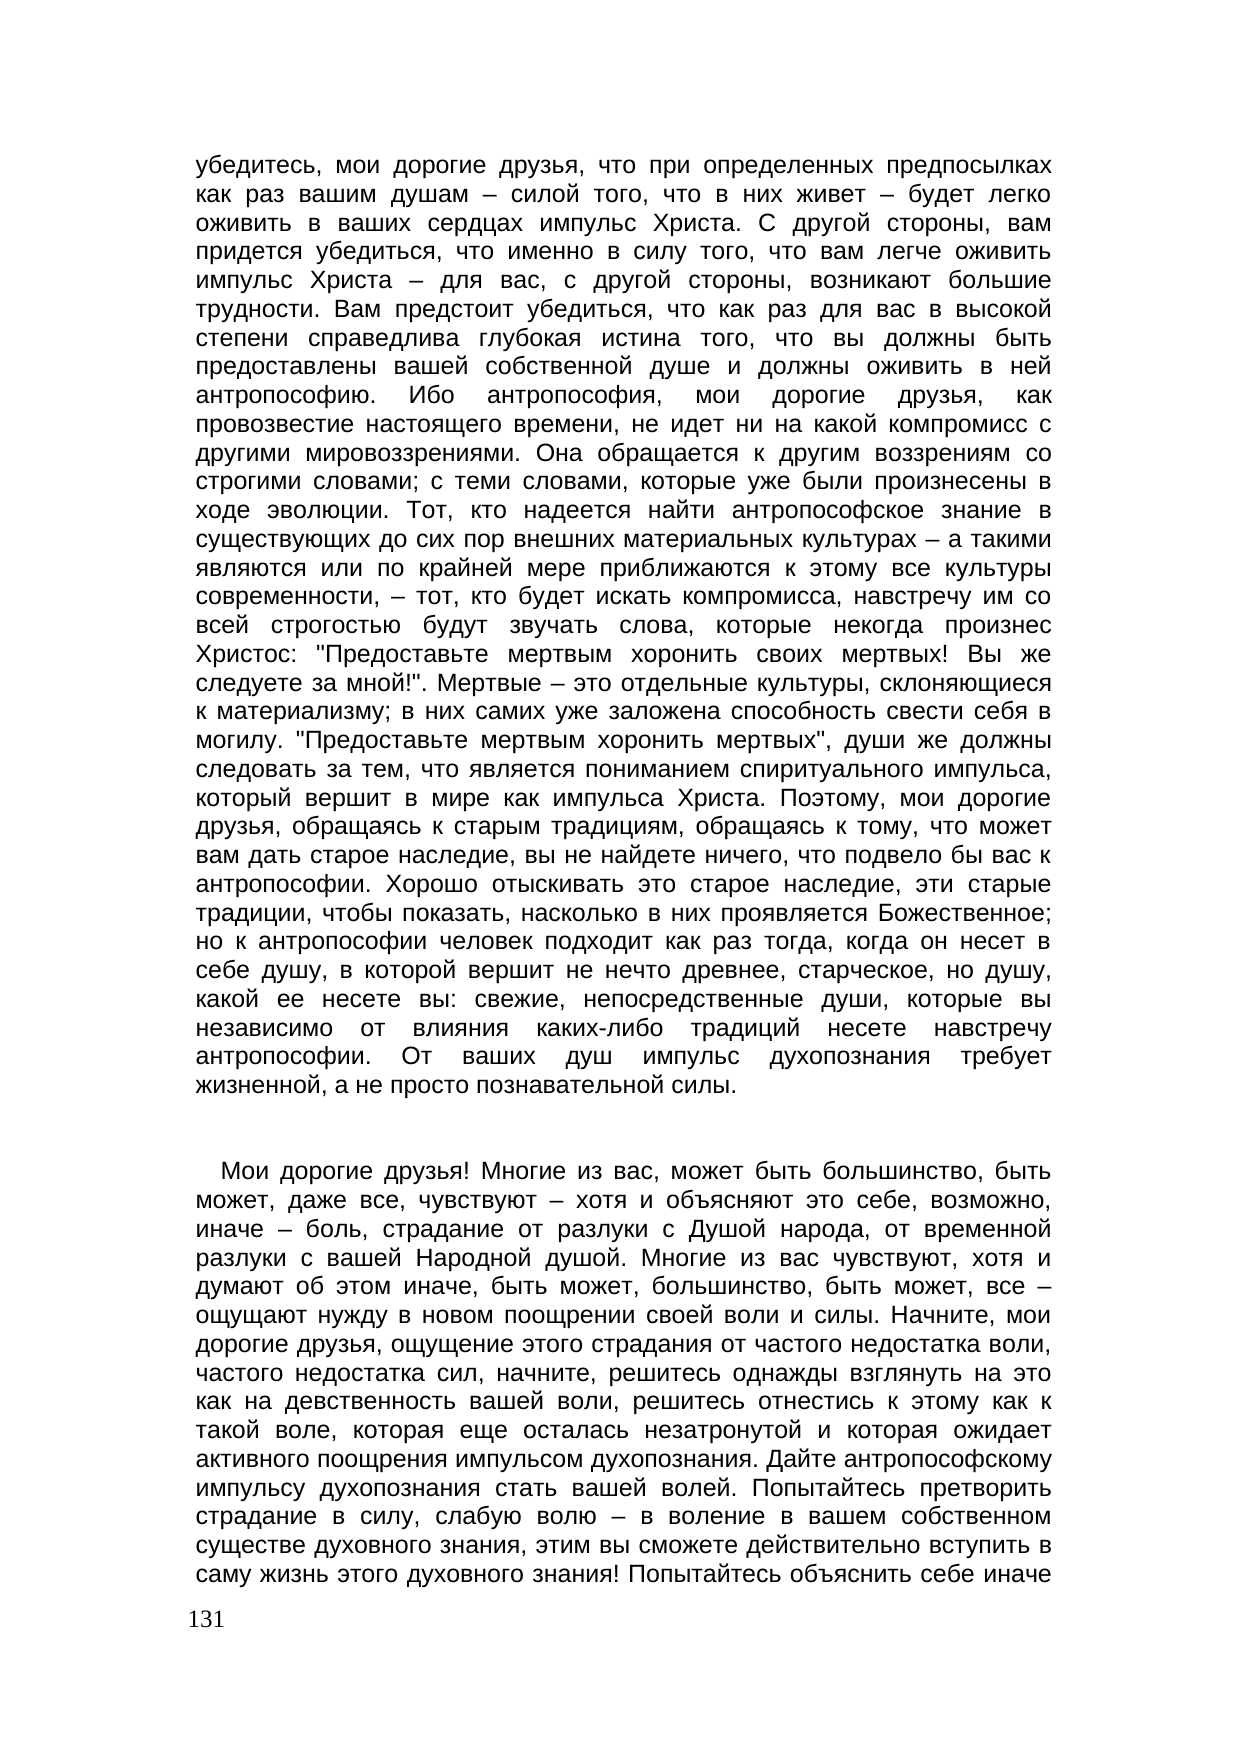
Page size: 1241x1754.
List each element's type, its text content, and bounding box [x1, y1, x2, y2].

text Мои дорогие друзья! Многие из вас, может быть большинство, быть может, даже все, чувствуют – хотя и объясняют это себе, возможно, иначе – боль, страдание от разлуки с Душой народа, от временной разлуки с вашей Народной душой. Многие из вас чувствуют, хотя и думают об этом иначе, быть может, большинство, быть может, все – ощущают нужду в новом поощрении своей воли и силы. Начните, мои дорогие друзья, ощущение этого страдания от частого недостатка воли, частого недостатка сил, начните, решитесь однажды взглянуть на это как на девственность вашей воли, решитесь отнестись к этому как к такой воле, которая еще осталась незатронутой и которая ожидает активного поощрения импульсом духопознания. Дайте антропософскому импульсу духопознания стать вашей волей. Попытайтесь претворить страдание в силу, слабую волю – в воление в вашем собственном существе духовного знания, этим вы сможете действительно вступить в саму жизнь этого духовного знания! Попытайтесь объяснить себе иначе [195, 1156, 1053, 1587]
text убедитесь, мои дорогие друзья, что при определенных предпосылках как раз вашим душам – силой того, что в них живет – будет легко оживить в ваших сердцах импульс Христа. С другой стороны, вам придется убедиться, что именно в силу того, что вам легче оживить импульс Христа – для вас, с другой стороны, возникают большие трудности. Вам предстоит убедиться, что как раз для вас в высокой степени справедлива глубокая истина того, что вы должны быть предоставлены вашей собственной душе и должны оживить в ней антропософию. Ибо антропософия, мои дорогие друзья, как провозвестие настоящего времени, не идет ни на какой компромисс с другими мировоззрениями. Она обращается к другим воззрениям со строгими словами; с теми словами, которые уже были произнесены в ходе эволюции. Тот, кто надеется найти антропософское знание в существующих до сих пор внешних материальных культурах – а такими являются или по крайней мере приближаются к этому все культуры современности, – тот, кто будет искать компромисса, навстречу им со всей строгостью будут звучать слова, которые некогда произнес Христос: "Предоставьте мертвым хоронить своих мертвых! Вы же следуете за мной!". Мертвые – это отдельные культуры, склоняющиеся к материализму; в них самих уже заложена способность свести себя в могилу. "Предоставьте мертвым хоронить мертвых", души же должны следовать за тем, что является пониманием спиритуального импульса, который вершит в мире как импульса Христа. Поэтому, мои дорогие друзья, обращаясь к старым традициям, обращаясь к тому, что может вам дать старое наследие, вы не найдете ничего, что подвело бы вас к антропософии. Хорошо отыскивать это старое наследие, эти старые традиции, чтобы показать, насколько в них проявляется Божественное; но к антропософии человек подходит как раз тогда, когда он несет в себе душу, в которой вершит не нечто древнее, старческое, но душу, какой ее несете вы: свежие, непосредственные души, которые вы независимо от влияния каких-либо традиций несете навстречу антропософии. От ваших душ импульс духопознания требует жизненной, а не просто познавательной силы. [195, 150, 1053, 1099]
